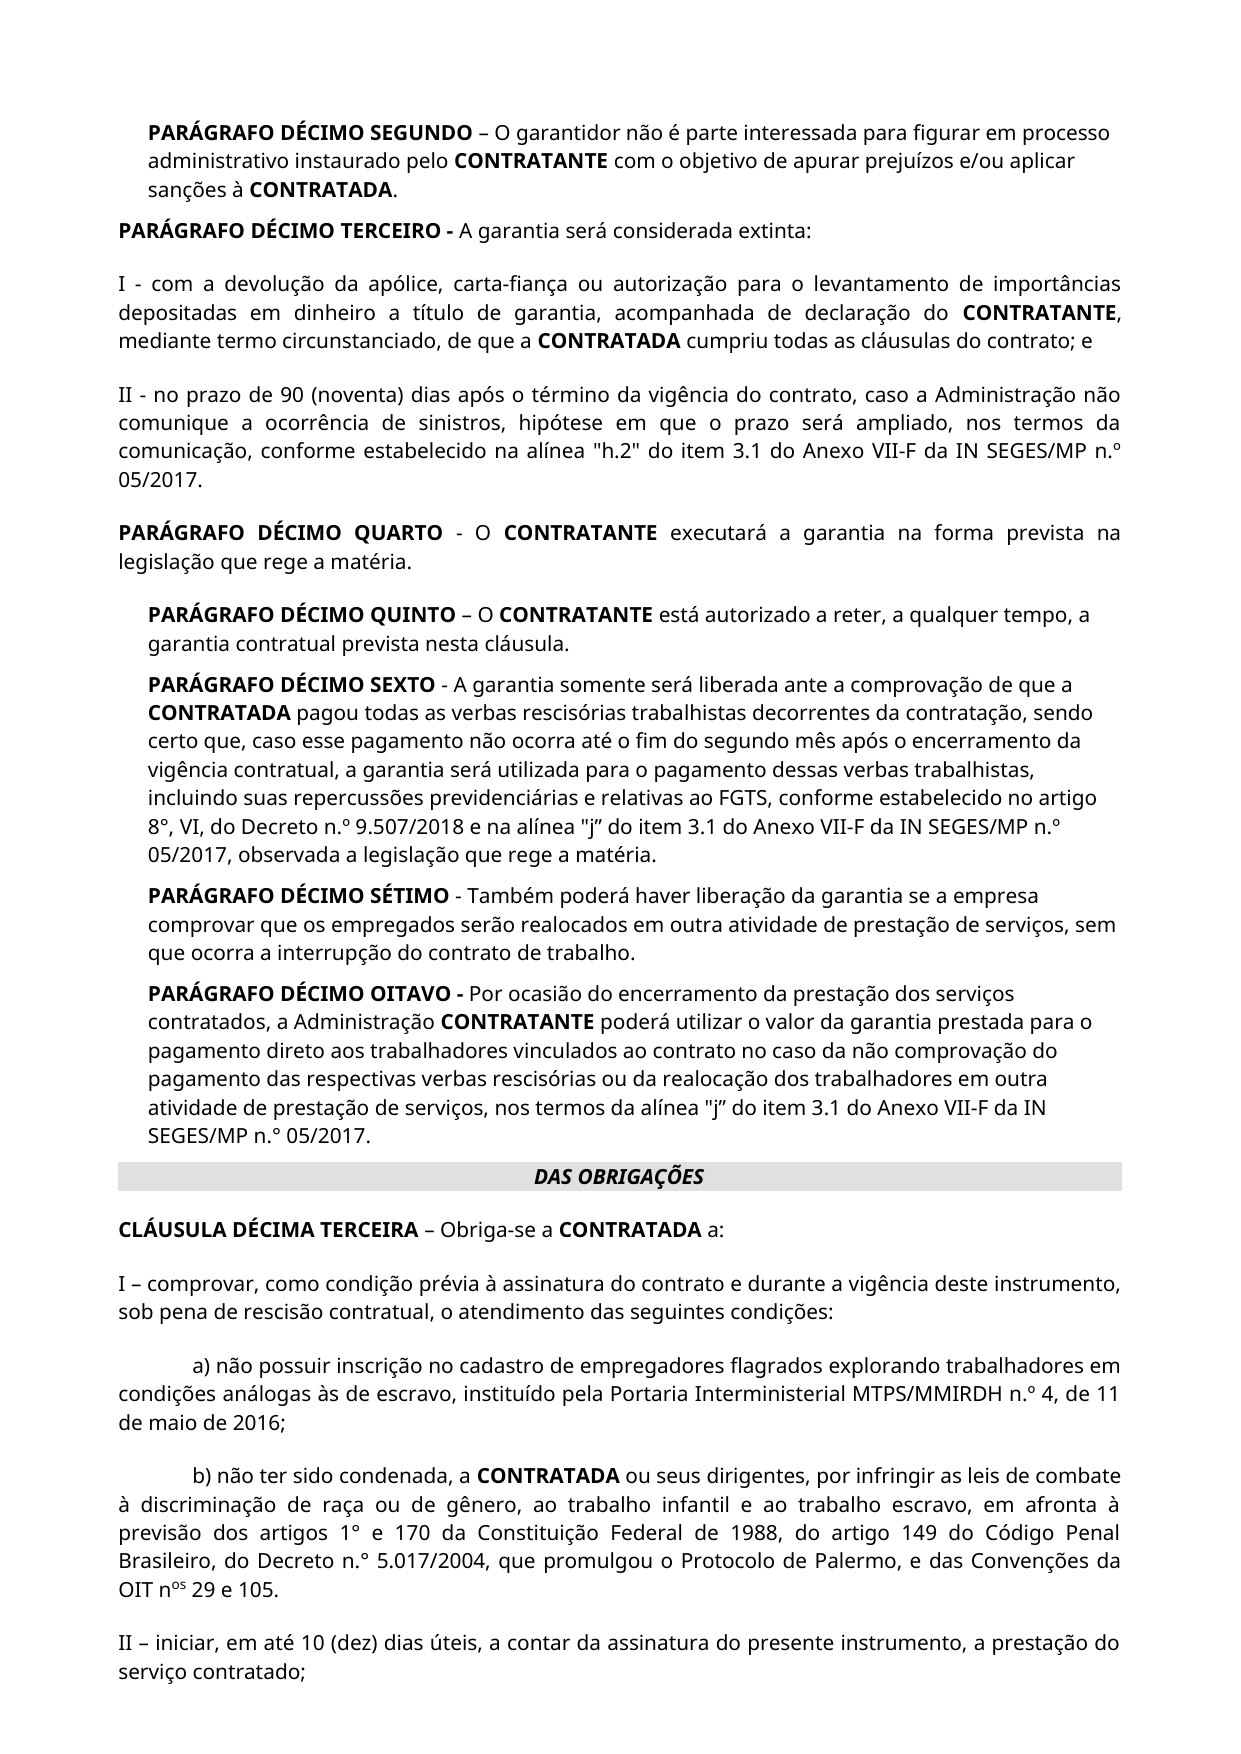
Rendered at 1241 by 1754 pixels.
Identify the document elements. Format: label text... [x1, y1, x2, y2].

text I - com a devolução da apólice, carta-fiança ou autorização para o levantamento de importâncias depositadas em dinheiro a título de garantia, acompanhada de declaração do CONTRATANTE, mediante termo circunstanciado, de que a CONTRATADA cumpriu todas as cláusulas do contrato; e [118, 269, 1122, 355]
text PARÁGRAFO DÉCIMO SEGUNDO – O garantidor não é parte interessada para figurar em processo administrativo instaurado pelo CONTRATANTE com o objetivo de apurar prejuízos e/ou aplicar sanções à CONTRATADA. [148, 118, 1122, 203]
text PARÁGRAFO DÉCIMO SÉTIMO - Também poderá haver liberação da garantia se a empresa comprovar que os empregados serão realocados em outra atividade de prestação de serviços, sem que ocorra a interrupção do contrato de trabalho. [148, 881, 1122, 967]
text PARÁGRAFO DÉCIMO TERCEIRO - A garantia será considerada extinta: [118, 216, 1122, 244]
text II – iniciar, em até 10 (dez) dias úteis, a contar da assinatura do presente instrumento, a prestação do serviço contratado; [118, 1628, 1122, 1685]
text PARÁGRAFO DÉCIMO QUINTO – O CONTRATANTE está autorizado a reter, a qualquer tempo, a garantia contratual prevista nesta cláusula. [148, 600, 1122, 657]
text II - no prazo de 90 (noventa) dias após o término da vigência do contrato, caso a Administração não comunique a ocorrência de sinistros, hipótese em que o prazo será ampliado, nos termos da comunicação, conforme estabelecido na alínea "h.2" do item 3.1 do Anexo VII-F da IN SEGES/MP n.º 05/2017. [118, 380, 1122, 493]
text PARÁGRAFO DÉCIMO SEXTO - A garantia somente será liberada ante a comprovação de que a CONTRATADA pagou todas as verbas rescisórias trabalhistas decorrentes da contratação, sendo certo que, caso esse pagamento não ocorra até o fim do segundo mês após o encerramento da vigência contratual, a garantia será utilizada para o pagamento dessas verbas trabalhistas, incluindo suas repercussões previdenciárias e relativas ao FGTS, conforme estabelecido no artigo 8°, VI, do Decreto n.º 9.507/2018 e na alínea "j” do item 3.1 do Anexo VII-F da IN SEGES/MP n.º 05/2017, observada a legislação que rege a matéria. [148, 670, 1122, 869]
text PARÁGRAFO DÉCIMO QUARTO - O CONTRATANTE executará a garantia na forma prevista na legislação que rege a matéria. [118, 518, 1122, 575]
text a) não possuir inscrição no cadastro de empregadores flagrados explorando trabalhadores em condições análogas às de escravo, instituído pela Portaria Interministerial MTPS/MMIRDH n.º 4, de 11 de maio de 2016; [118, 1351, 1122, 1436]
subtitle DAS OBRIGAÇÕES [118, 1162, 1122, 1191]
text CLÁUSULA DÉCIMA TERCEIRA – Obriga-se a CONTRATADA a: [118, 1216, 1122, 1244]
text PARÁGRAFO DÉCIMO OITAVO - Por ocasião do encerramento da prestação dos serviços contratados, a Administração CONTRATANTE poderá utilizar o valor da garantia prestada para o pagamento direto aos trabalhadores vinculados ao contrato no caso da não comprovação do pagamento das respectivas verbas rescisórias ou da realocação dos trabalhadores em outra atividade de prestação de serviços, nos termos da alínea "j” do item 3.1 do Anexo VII-F da IN SEGES/MP n.° 05/2017. [148, 979, 1122, 1150]
text b) não ter sido condenada, a CONTRATADA ou seus dirigentes, por infringir as leis de combate à discriminação de raça ou de gênero, ao trabalho infantil e ao trabalho escravo, em afronta à previsão dos artigos 1° e 170 da Constituição Federal de 1988, do artigo 149 do Código Penal Brasileiro, do Decreto n.° 5.017/2004, que promulgou o Protocolo de Palermo, e das Convenções da OIT nos 29 e 105. [118, 1461, 1122, 1603]
text I – comprovar, como condição prévia à assinatura do contrato e durante a vigência deste instrumento, sob pena de rescisão contratual, o atendimento das seguintes condições: [118, 1269, 1122, 1326]
